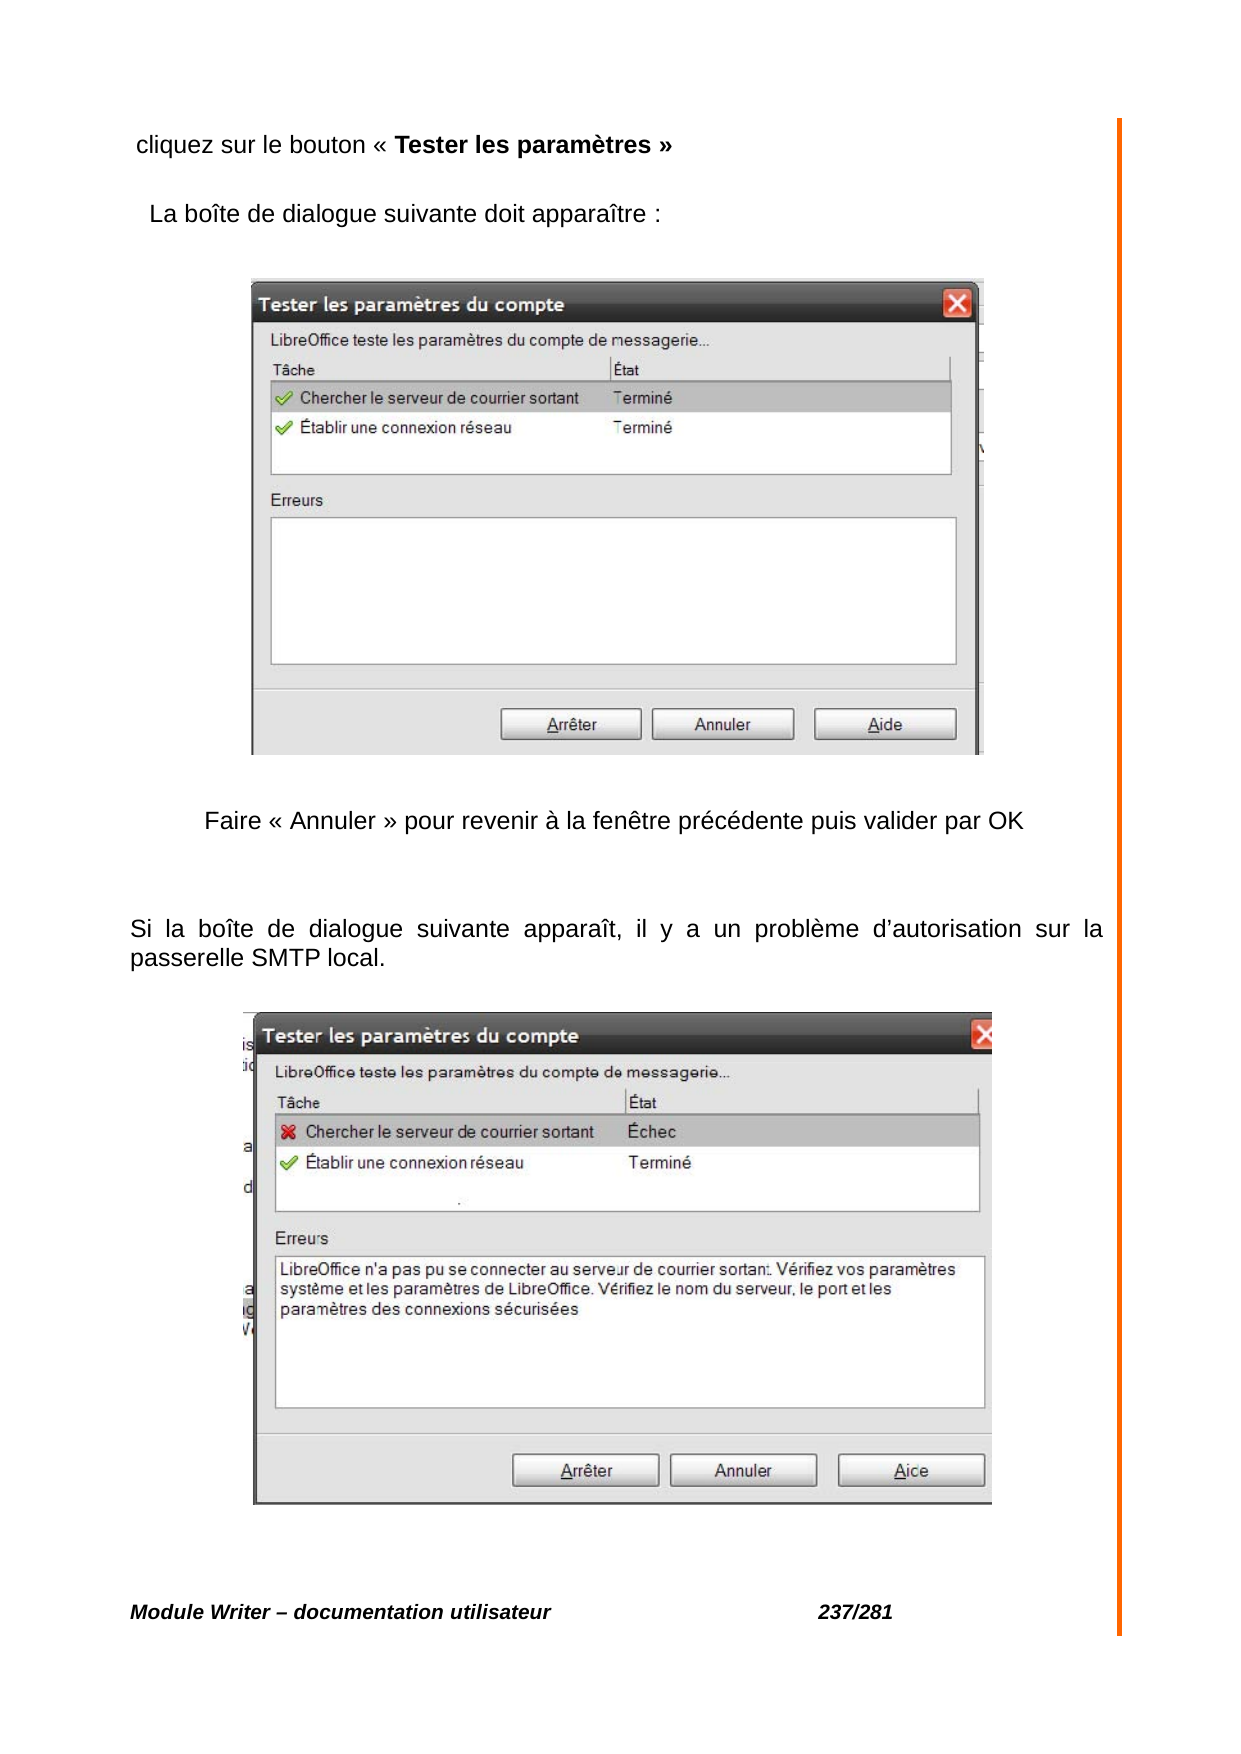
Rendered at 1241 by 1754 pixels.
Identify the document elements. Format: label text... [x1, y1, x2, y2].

picture [243, 1012, 992, 1505]
text Si la boîte de dialogue suivante apparaît, il y a un problème d’autorisation sur la passerelle SMTP local. [130, 914, 1105, 972]
text cliquez sur le bouton « Tester les paramètres » [136, 130, 1105, 159]
text La boîte de dialogue suivante doit apparaître : [149, 198, 1105, 257]
text Faire « Annuler » pour revenir à la fenêtre précédente puis valider par OK [124, 806, 1105, 835]
picture [251, 278, 984, 755]
